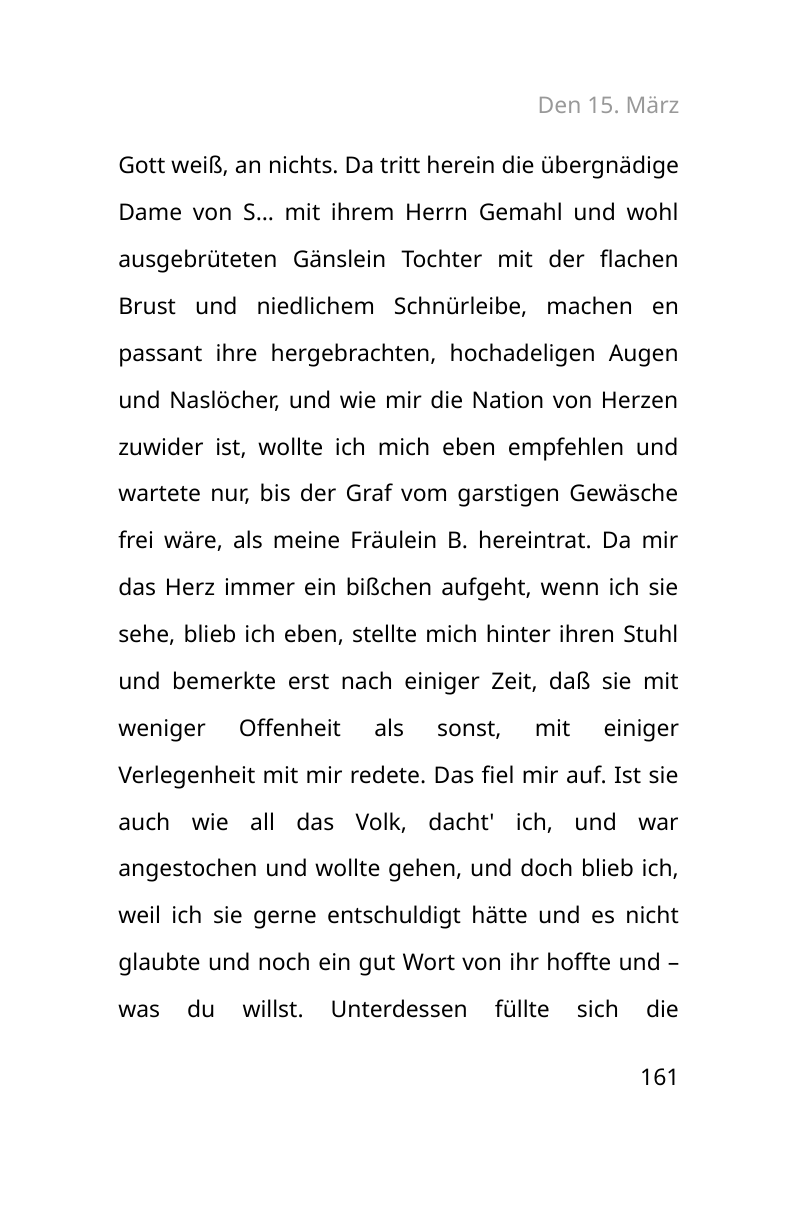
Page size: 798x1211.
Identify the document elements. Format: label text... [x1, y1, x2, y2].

text Gott weiß, an nichts. Da tritt herein die übergnädige Dame von S… mit ihrem Herrn Gemahl und wohl ausgebrüteten Gänslein Tochter mit der flachen Brust und niedlichem Schnürleibe, machen en passant ihre hergebrachten, hochadeligen Augen und Naslöcher, und wie mir die Nation von Herzen zuwider ist, wollte ich mich eben empfehlen und wartete nur, bis der Graf vom garstigen Gewäsche frei wäre, als meine Fräulein B. hereintrat. Da mir das Herz immer ein bißchen aufgeht, wenn ich sie sehe, blieb ich eben, stellte mich hinter ihren Stuhl und bemerkte erst nach einiger Zeit, daß sie mit weniger Offenheit als sonst, mit einiger Verlegenheit mit mir redete. Das fiel mir auf. Ist sie auch wie all das Volk, dacht' ich, und war angestochen und wollte gehen, und doch blieb ich, weil ich sie gerne entschuldigt hätte und es nicht glaubte und noch ein gut Wort von ihr hoffte und – was du willst. Unterdessen füllte sich die [118, 149, 679, 1024]
